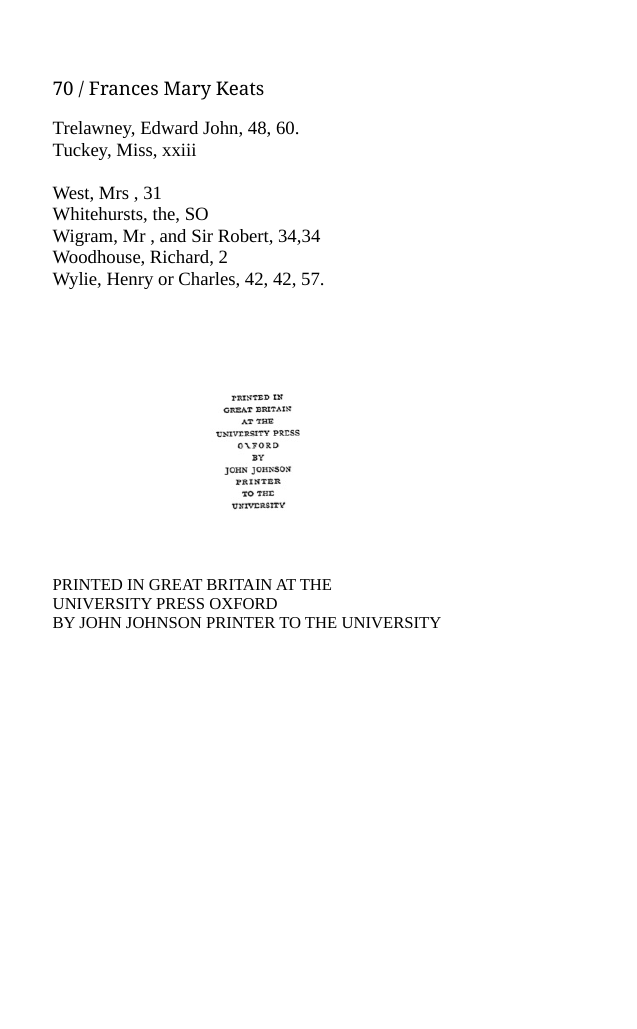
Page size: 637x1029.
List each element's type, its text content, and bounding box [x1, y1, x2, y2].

text Wigram, Mr , and Sir Robert, 34,34 [52, 225, 538, 246]
text West, Mrs , 31 [52, 182, 538, 203]
text Wylie, Henry or Charles, 42, 42, 57. [52, 268, 538, 289]
text Woodhouse, Richard, 2 [52, 246, 538, 268]
text BY JOHN JOHNSON PRINTER TO THE UNIVERSITY [52, 613, 538, 632]
text Whitehursts, the, SO [52, 203, 538, 225]
text Tuckey, Miss, xxiii [52, 139, 538, 160]
text UNIVERSITY PRESS OXFORD [52, 594, 538, 613]
text Trelawney, Edward John, 48, 60. [52, 117, 538, 139]
picture [196, 365, 326, 532]
text PRINTED IN GREAT BRITAIN AT THE [52, 574, 538, 594]
